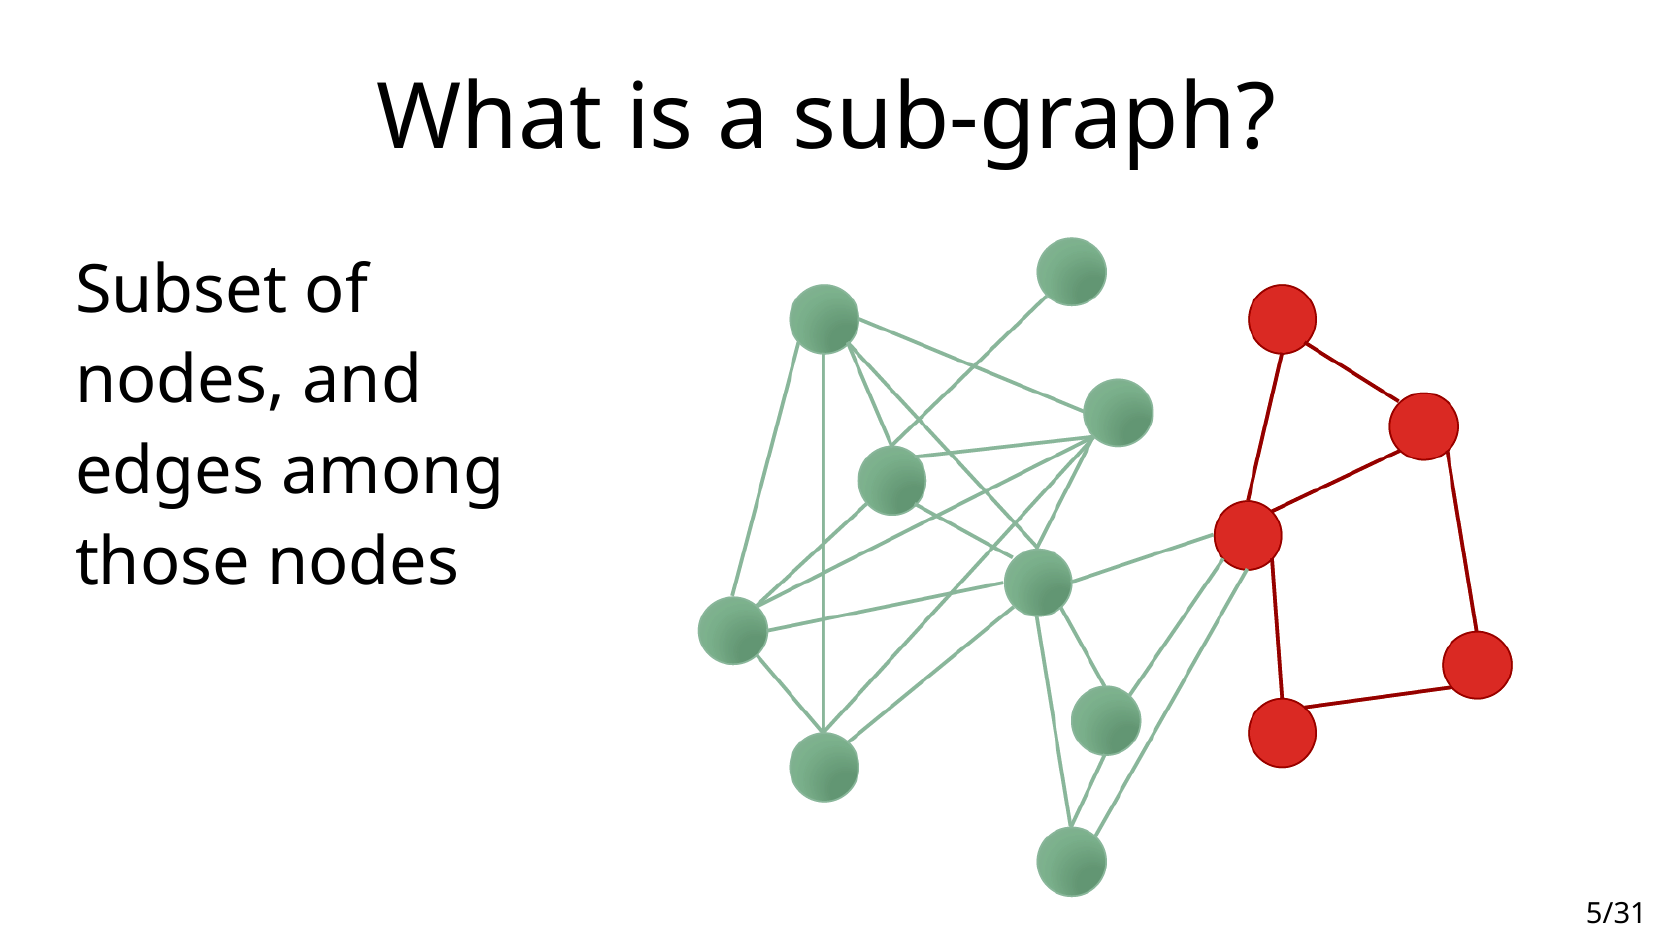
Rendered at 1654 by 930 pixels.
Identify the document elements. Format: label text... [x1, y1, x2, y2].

list Subset of nodes, and edges among those nodes [75, 240, 548, 871]
title What is a sub-graph? [82, 1, 1571, 225]
picture [693, 204, 1516, 901]
